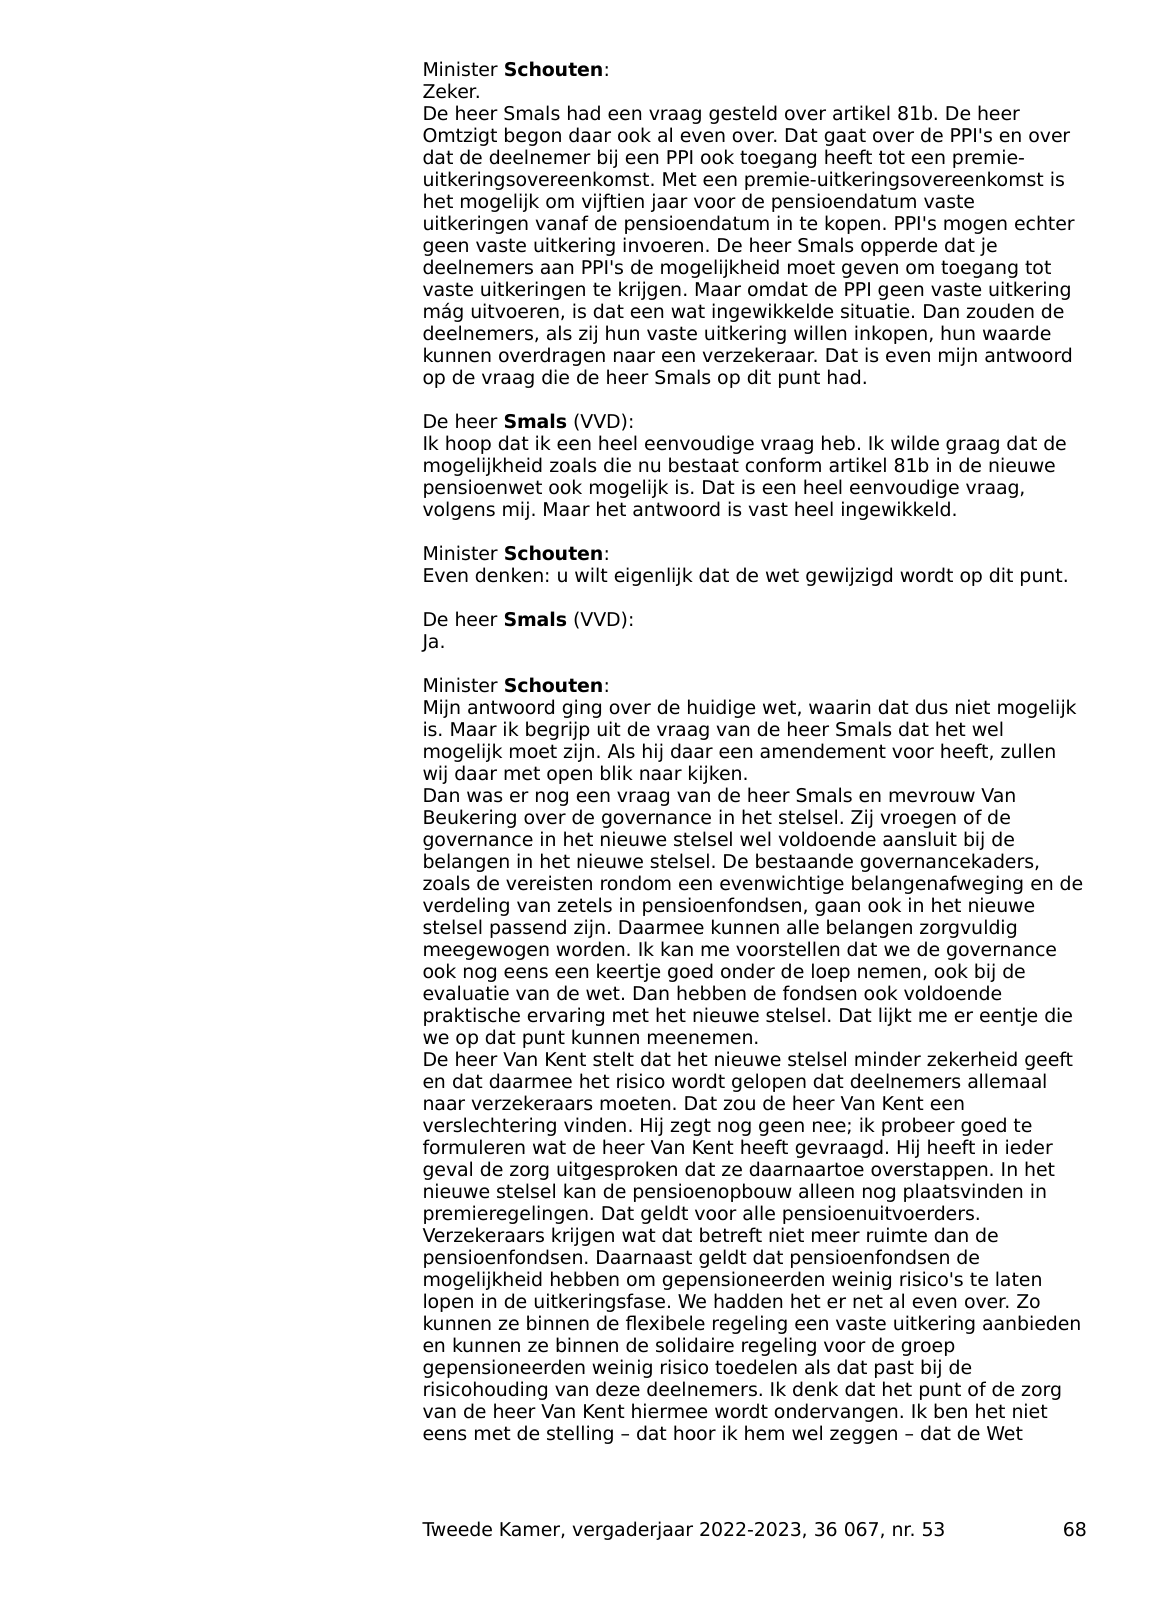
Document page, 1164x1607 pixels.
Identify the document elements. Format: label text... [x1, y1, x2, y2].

text De heer Smals had een vraag gesteld over artikel 81b. De heer Omtzigt begon daar ook al even over. Dat gaat over de PPI's en over dat de deelnemer bij een PPI ook toegang heeft tot een premie-uitkeringsovereenkomst. Met een premie-uitkeringsovereenkomst is het mogelijk om vijftien jaar voor de pensioendatum vaste uitkeringen vanaf de pensioendatum in te kopen. PPI's mogen echter geen vaste uitkering invoeren. De heer Smals opperde dat je deelnemers aan PPI's de mogelijkheid moet geven om toegang tot vaste uitkeringen te krijgen. Maar omdat de PPI geen vaste uitkering mág uitvoeren, is dat een wat ingewikkelde situatie. Dan zouden de deelnemers, als zij hun vaste uitkering willen inkopen, hun waarde kunnen overdragen naar een verzekeraar. Dat is even mijn antwoord op de vraag die de heer Smals op dit punt had. [422, 103, 1087, 389]
text Ja. [422, 631, 1087, 653]
text De heer Smals (VVD): [422, 411, 1087, 433]
text Zeker. [422, 81, 1087, 103]
text De heer Smals (VVD): [422, 609, 1087, 631]
text Minister Schouten: [422, 543, 1087, 565]
text Minister Schouten: [422, 59, 1087, 81]
text De heer Van Kent stelt dat het nieuwe stelsel minder zekerheid geeft en dat daarmee het risico wordt gelopen dat deelnemers allemaal naar verzekeraars moeten. Dat zou de heer Van Kent een verslechtering vinden. Hij zegt nog geen nee; ik probeer goed te formuleren wat de heer Van Kent heeft gevraagd. Hij heeft in ieder geval de zorg uitgesproken dat ze daarnaartoe overstappen. In het nieuwe stelsel kan de pensioenopbouw alleen nog plaatsvinden in premieregelingen. Dat geldt voor alle pensioenuitvoerders. Verzekeraars krijgen wat dat betreft niet meer ruimte dan de pensioenfondsen. Daarnaast geldt dat pensioenfondsen de mogelijkheid hebben om gepensioneerden weinig risico's te laten lopen in de uitkeringsfase. We hadden het er net al even over. Zo kunnen ze binnen de flexibele regeling een vaste uitkering aanbieden en kunnen ze binnen de solidaire regeling voor de groep gepensioneerden weinig risico toedelen als dat past bij de risicohouding van deze deelnemers. Ik denk dat het punt of de zorg van de heer Van Kent hiermee wordt ondervangen. Ik ben het niet eens met de stelling – dat hoor ik hem wel zeggen – dat de Wet [422, 1049, 1087, 1444]
text Dan was er nog een vraag van de heer Smals en mevrouw Van Beukering over de governance in het stelsel. Zij vroegen of de governance in het nieuwe stelsel wel voldoende aansluit bij de belangen in het nieuwe stelsel. De bestaande governancekaders, zoals de vereisten rondom een evenwichtige belangenafweging en de verdeling van zetels in pensioenfondsen, gaan ook in het nieuwe stelsel passend zijn. Daarmee kunnen alle belangen zorgvuldig meegewogen worden. Ik kan me voorstellen dat we de governance ook nog eens een keertje goed onder de loep nemen, ook bij de evaluatie van de wet. Dan hebben de fondsen ook voldoende praktische ervaring met het nieuwe stelsel. Dat lijkt me er eentje die we op dat punt kunnen meenemen. [422, 785, 1087, 1049]
text Mijn antwoord ging over de huidige wet, waarin dat dus niet mogelijk is. Maar ik begrijp uit de vraag van de heer Smals dat het wel mogelijk moet zijn. Als hij daar een amendement voor heeft, zullen wij daar met open blik naar kijken. [422, 697, 1087, 785]
text Even denken: u wilt eigenlijk dat de wet gewijzigd wordt op dit punt. [422, 565, 1087, 587]
text Ik hoop dat ik een heel eenvoudige vraag heb. Ik wilde graag dat de mogelijkheid zoals die nu bestaat conform artikel 81b in de nieuwe pensioenwet ook mogelijk is. Dat is een heel eenvoudige vraag, volgens mij. Maar het antwoord is vast heel ingewikkeld. [422, 433, 1087, 521]
text Minister Schouten: [422, 675, 1087, 697]
